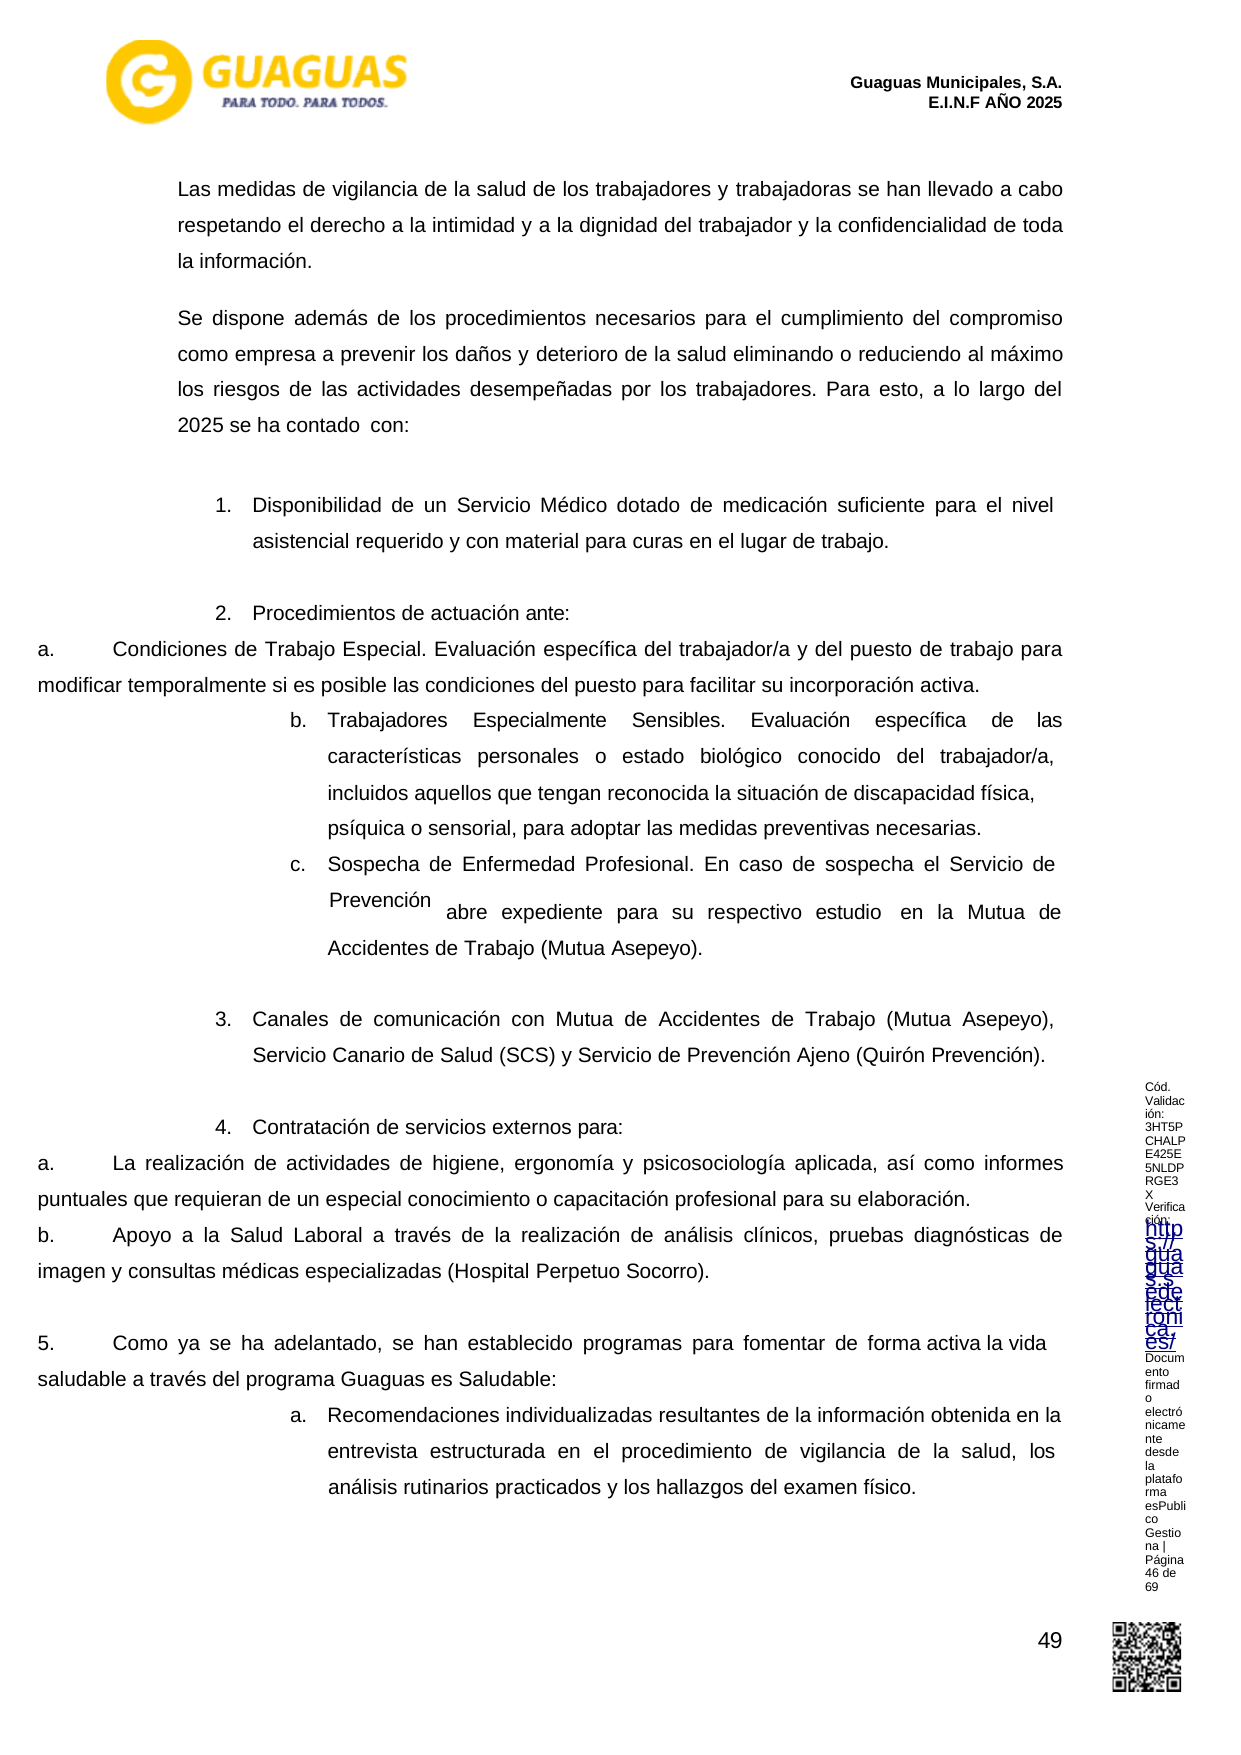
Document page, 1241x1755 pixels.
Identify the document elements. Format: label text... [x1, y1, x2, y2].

text Prevención [37, 887, 431, 911]
text Las medidas de vigilancia de la salud de los trabajadores y trabajadoras se han llevado a cabo respetando el derecho a la intimidad y a la dignidad del trabajador y la confidencialidad de toda la información. [177, 177, 1063, 273]
text Se dispone además de los procedimientos necesarios para el cumplimiento del compromiso como empresa a prevenir los daños y deterioro de la salud eliminando o reduciendo al máximo los riesgos de las actividades desempeñadas por los trabajadores. Para esto, a lo largo del 2025 se ha contado con: [177, 305, 1064, 437]
list Recomendaciones individualizadas resultantes de la información obtenida en la [290, 1403, 1143, 1427]
list Condiciones de Trabajo Especial. Evaluación específica del trabajador/a y del puesto de trabajo para modificar temporalmente si es posible las condiciones del puesto para facilitar su incorporación activa. [37, 636, 1064, 696]
list Procedimientos de actuación ante: [215, 601, 1203, 624]
list Apoyo a la Salud Laboral a través de la realización de análisis clínicos, pruebas diagnósticas de imagen y consultas médicas especializadas (Hospital Perpetuo Socorro). [37, 1223, 1064, 1283]
list Sospecha de Enfermedad Profesional. En caso de sospecha el Servicio de [290, 851, 1203, 875]
list Cód. Validación: 3HT5PCHALPE425E5NLDPRGE3X [1145, 1081, 1186, 1202]
text características personales o estado biológico conocido del trabajador/a, [327, 744, 1203, 768]
text Servicio Canario de Salud (SCS) y Servicio de Prevención Ajeno (Quirón Prevención). [252, 1043, 1203, 1067]
text incluidos aquellos que tengan reconocida la situación de discapacidad física, psíquica o sensorial, para adoptar las medidas preventivas necesarias. [327, 780, 1067, 840]
list Documento firmado electrónicamente desde la plataforma esPublico Gestiona | Página 46 de 69 [1145, 1352, 1186, 1594]
list Trabajadores Especialmente Sensibles. Evaluación específica de las [290, 708, 1203, 732]
list Canales de comunicación con Mutua de Accidentes de Trabajo (Mutua Asepeyo), [215, 1007, 1203, 1031]
text asistencial requerido y con material para curas en el lugar de trabajo. [252, 529, 1203, 553]
text Accidentes de Trabajo (Mutua Asepeyo). [327, 936, 1203, 959]
list Contratación de servicios externos para: [215, 1079, 1186, 1617]
text abre expediente para su respectivo estudio [446, 899, 886, 923]
list La realización de actividades de higiene, ergonomía y psicosociología aplicada, así como informes puntuales que requieran de un especial conocimiento o capacitación profesional para su elaboración. [37, 1151, 1064, 1211]
text análisis rutinarios practicados y los hallazgos del examen físico. [41, 1474, 1143, 1498]
text entrevista estructurada en el procedimiento de vigilancia de la salud, los [327, 1438, 1143, 1462]
text en la Mutua de [900, 899, 1203, 923]
list Como ya se ha adelantado, se han establecido programas para fomentar de forma activa la vida saludable a través del programa Guaguas es Saludable: [37, 1331, 1064, 1391]
list Verificación: https://guaguas.sedelectronica.es/ [1145, 1202, 1186, 1352]
list Disponibilidad de un Servicio Médico dotado de medicación suficiente para el nivel [215, 493, 1203, 517]
